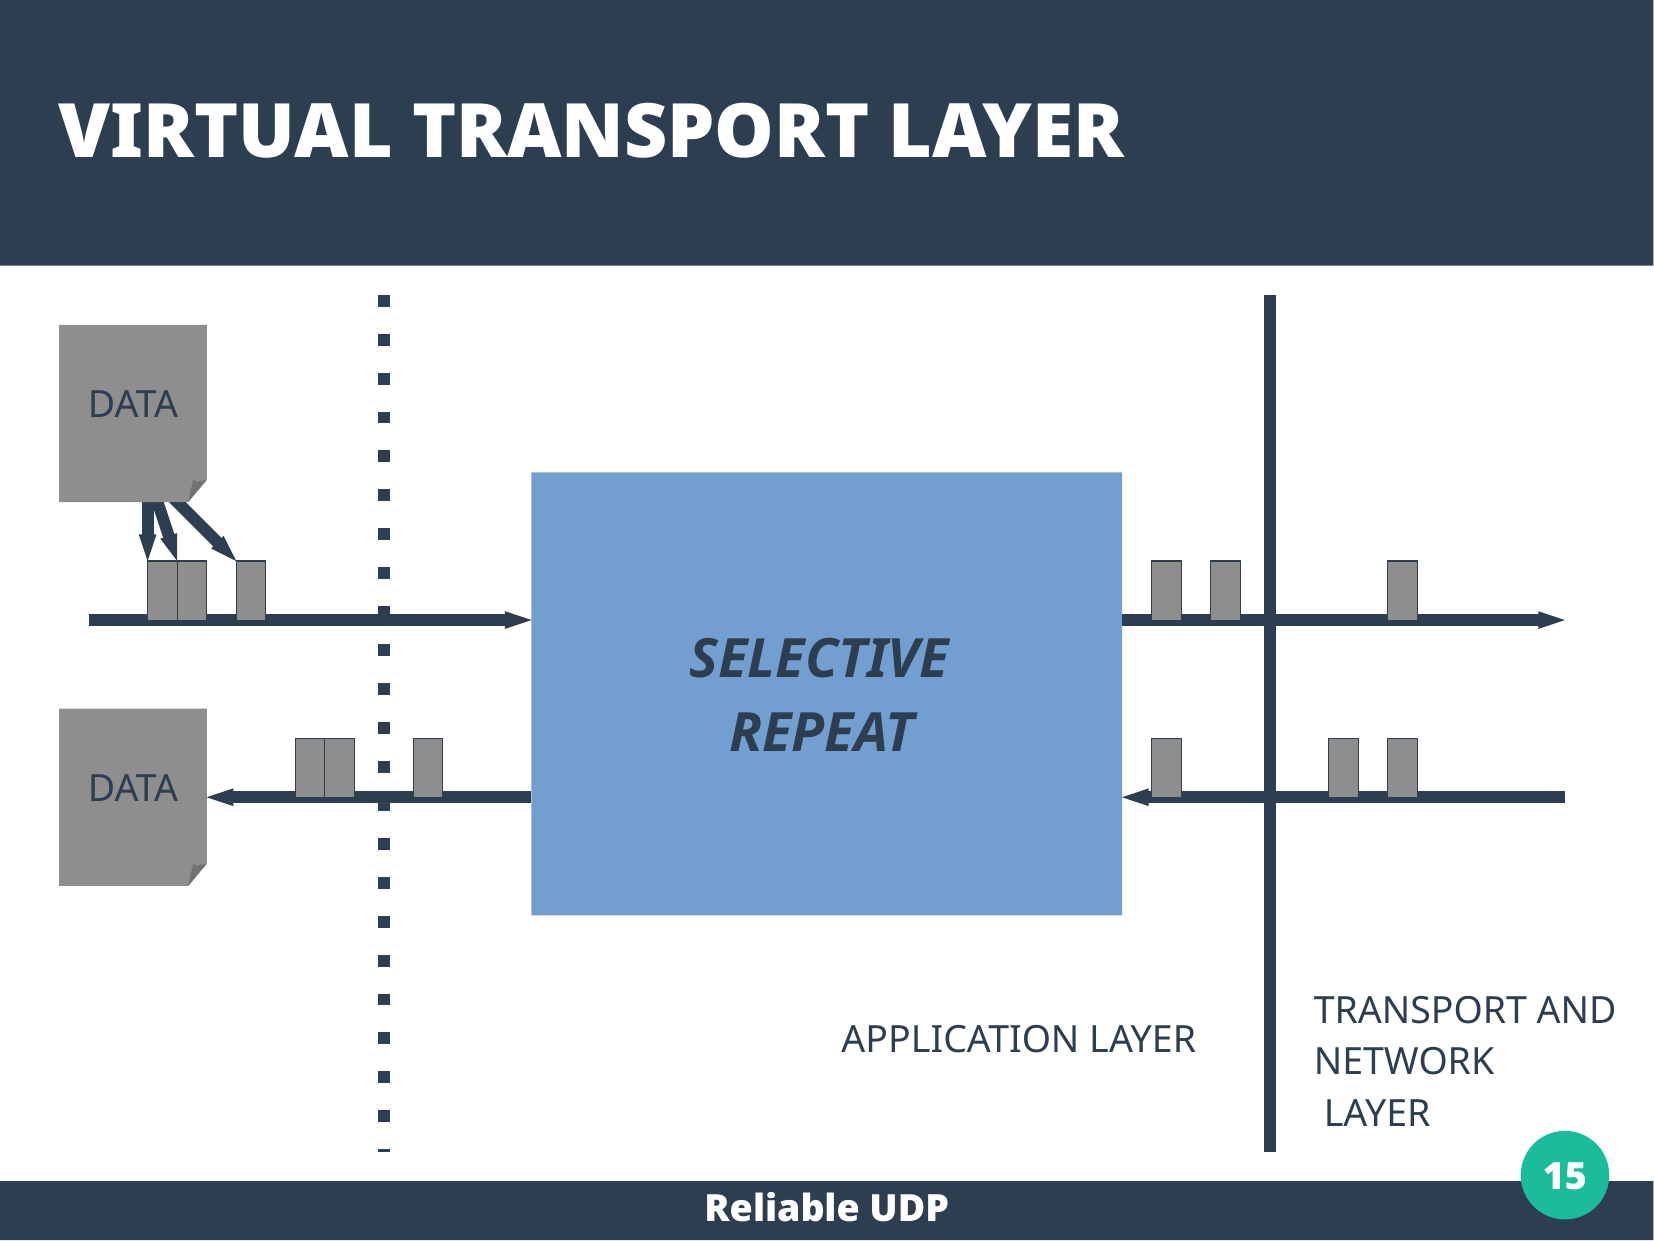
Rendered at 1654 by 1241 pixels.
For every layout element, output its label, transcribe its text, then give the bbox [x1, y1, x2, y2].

text_box [1151, 561, 1182, 621]
text_box [413, 738, 443, 798]
text_box [236, 561, 266, 621]
text_box [1328, 738, 1359, 798]
text_box [1151, 738, 1182, 798]
text_box TRANSPORT AND NETWORK LAYER [1299, 976, 1654, 1123]
text_box [147, 561, 207, 621]
text_box [1210, 561, 1241, 621]
text_box [1387, 738, 1418, 798]
text_box APPLICATION LAYER [826, 1004, 1241, 1063]
text_box DATA [59, 708, 207, 886]
text_box DATA [59, 324, 207, 503]
text_box [295, 738, 355, 798]
text_box SELECTIVE REPEAT [531, 472, 1123, 916]
text_box [1387, 561, 1418, 621]
title VIRTUAL TRANSPORT LAYER [59, 49, 1595, 207]
